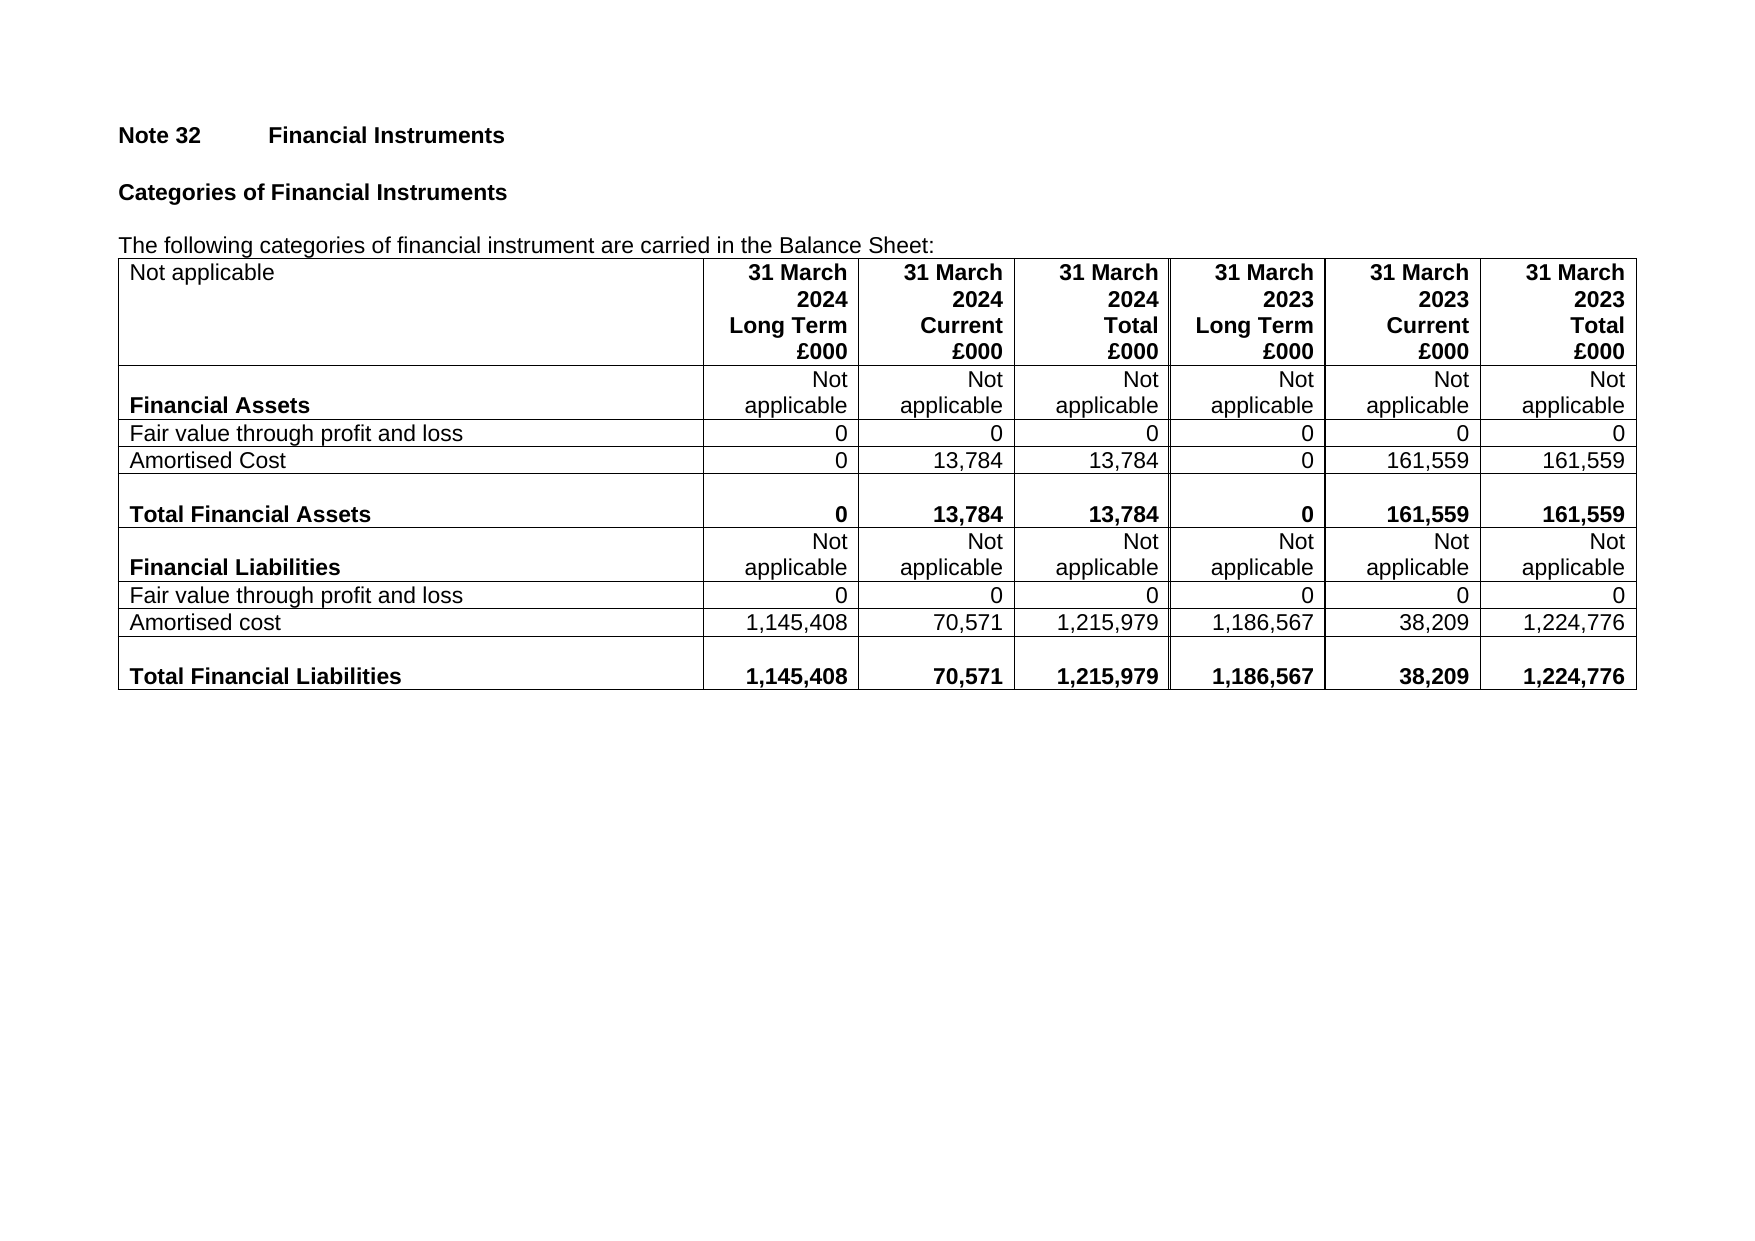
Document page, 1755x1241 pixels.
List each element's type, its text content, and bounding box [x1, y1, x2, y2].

table_cell 0 [1481, 582, 1636, 608]
table_cell Not applicable [1015, 366, 1168, 418]
table_cell 0 [704, 474, 858, 527]
table_cell Not applicable [704, 528, 858, 581]
table_cell 0 [1171, 420, 1324, 446]
table_cell 1,224,776 [1481, 637, 1636, 689]
table_cell 0 [1481, 420, 1636, 446]
table_cell 0 [859, 420, 1014, 446]
table_cell 70,571 [859, 637, 1014, 689]
table_cell 1,186,567 [1171, 637, 1324, 689]
table_cell Not applicable [704, 366, 858, 418]
table_cell 161,559 [1481, 474, 1636, 527]
table_cell Financial Liabilities [119, 528, 703, 581]
table_cell 1,215,979 [1015, 637, 1168, 689]
table_header 31 March 2024 Total £000 [1015, 259, 1168, 365]
table_cell 161,559 [1326, 447, 1480, 473]
table_cell 0 [1015, 420, 1168, 446]
table_cell Not applicable [1326, 366, 1480, 418]
table_cell Amortised cost [119, 609, 703, 636]
table_cell 0 [1326, 582, 1480, 608]
table_cell 0 [1171, 582, 1324, 608]
subtitle Note 32 Financial Instruments [118, 122, 1636, 149]
table_header 31 March 2023 Current £000 [1326, 259, 1480, 365]
table_cell 13,784 [859, 474, 1014, 527]
table_cell Total Financial Liabilities [119, 637, 703, 689]
table_header 31 March 2024 Long Term £000 [704, 259, 858, 365]
table_cell 38,209 [1326, 609, 1480, 636]
table_cell 0 [704, 420, 858, 446]
table_header 31 March 2023 Total £000 [1481, 259, 1636, 365]
table_cell Amortised Cost [119, 447, 703, 473]
table_header Not applicable [119, 259, 703, 365]
table_cell 161,559 [1481, 447, 1636, 473]
table_cell 0 [704, 447, 858, 473]
table_cell Not applicable [1326, 528, 1480, 581]
table_cell Not applicable [859, 528, 1014, 581]
table_cell 0 [1171, 447, 1324, 473]
table_cell 0 [859, 582, 1014, 608]
table_cell Fair value through profit and loss [119, 582, 703, 608]
table_cell 1,145,408 [704, 637, 858, 689]
table_cell Fair value through profit and loss [119, 420, 703, 446]
table_header 31 March 2024 Current £000 [859, 259, 1014, 365]
table_cell 0 [704, 582, 858, 608]
table_cell 70,571 [859, 609, 1014, 636]
table_cell Not applicable [1481, 528, 1636, 581]
table_cell 1,215,979 [1015, 609, 1168, 636]
table_cell Not applicable [1015, 528, 1168, 581]
table_cell 1,186,567 [1171, 609, 1324, 636]
table_cell Not applicable [1481, 366, 1636, 418]
table_cell 0 [1326, 420, 1480, 446]
table_cell Total Financial Assets [119, 474, 703, 527]
table_cell 0 [1171, 474, 1324, 527]
table_header 31 March 2023 Long Term £000 [1171, 259, 1324, 365]
table_cell 0 [1015, 582, 1168, 608]
table_cell 13,784 [1015, 447, 1168, 473]
table_cell 1,224,776 [1481, 609, 1636, 636]
table_cell 13,784 [1015, 474, 1168, 527]
table_cell 13,784 [859, 447, 1014, 473]
table_cell Not applicable [859, 366, 1014, 418]
table_cell 38,209 [1326, 637, 1480, 689]
table_cell 161,559 [1326, 474, 1480, 527]
table_cell 1,145,408 [704, 609, 858, 636]
subtitle Categories of Financial Instruments The following categories of financial instrument are carried in the Balance Sheet: [118, 153, 1636, 258]
table_cell Financial Assets [119, 366, 703, 418]
table_cell Not applicable [1171, 366, 1324, 418]
table_cell Not applicable [1171, 528, 1324, 581]
